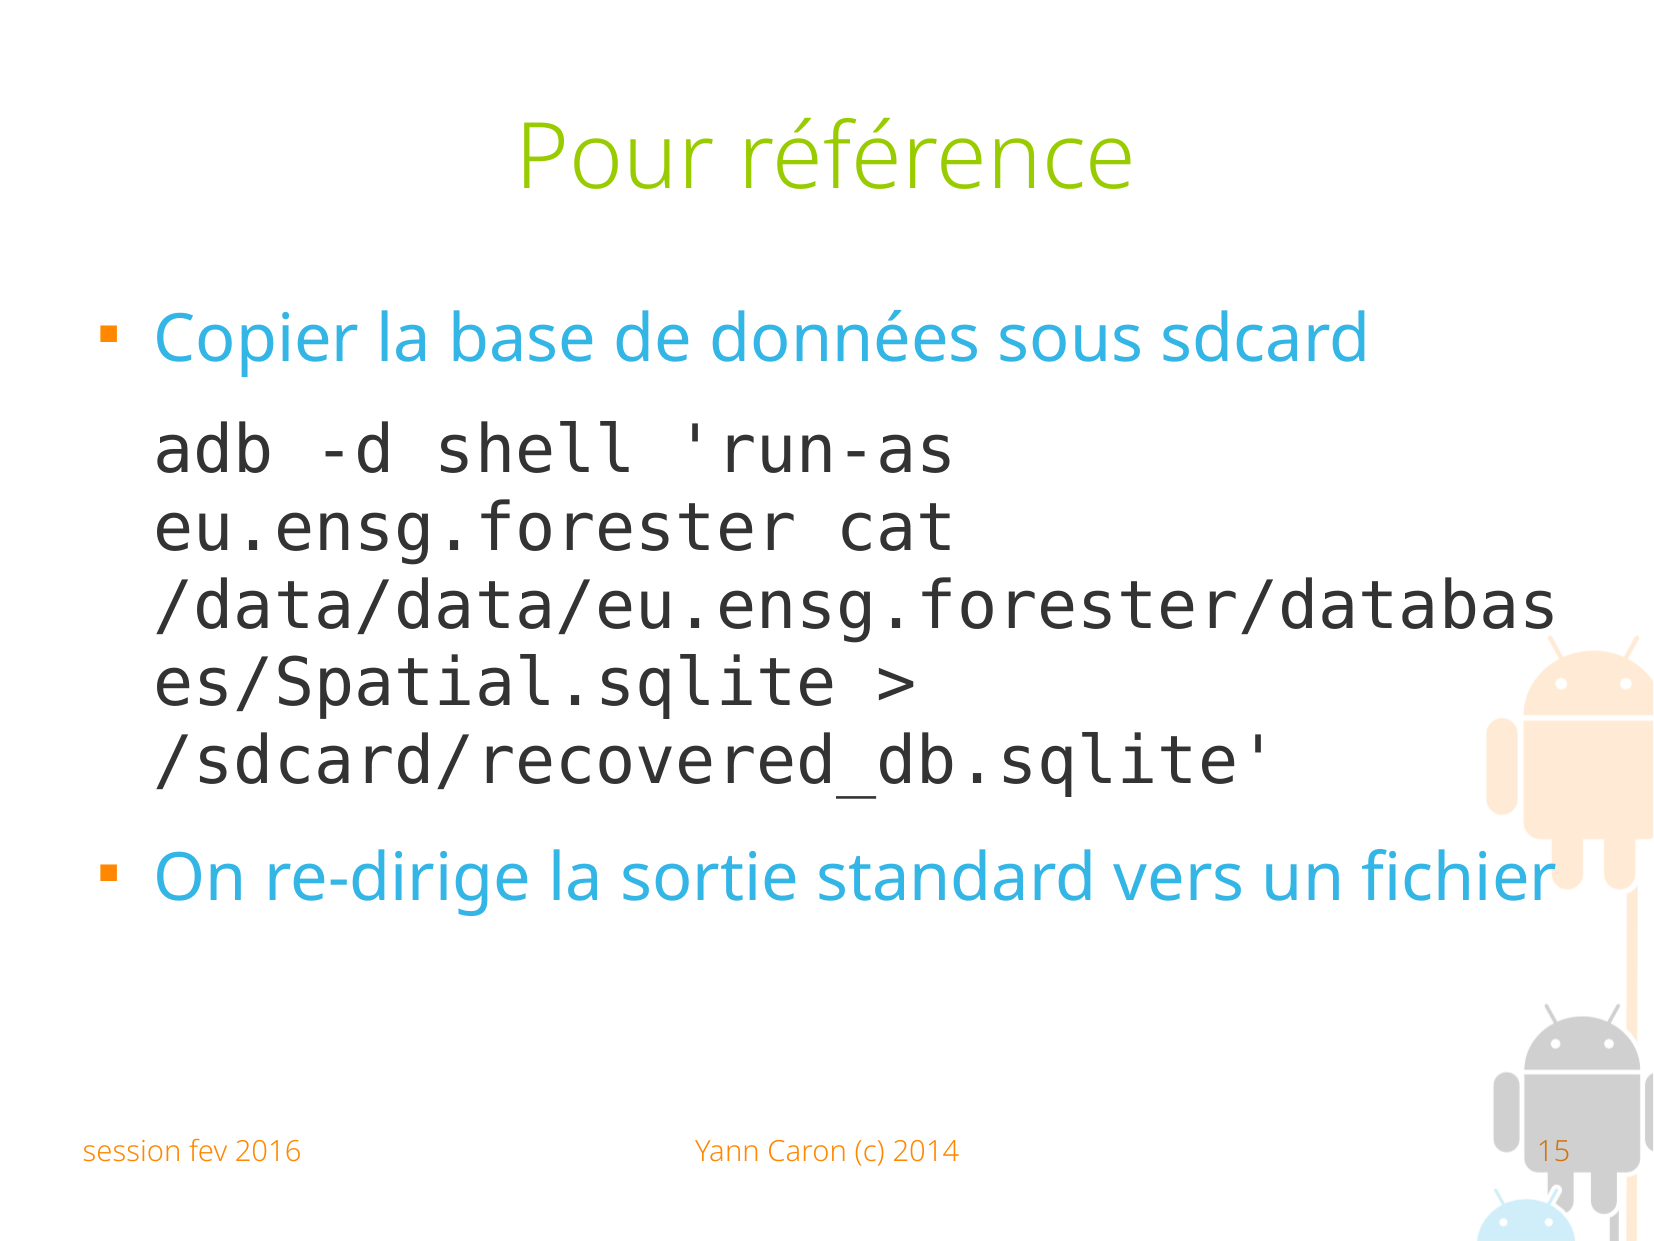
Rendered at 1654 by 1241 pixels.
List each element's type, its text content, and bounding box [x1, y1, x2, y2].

title Pour référence [82, 49, 1571, 257]
list Copier la base de données sous sdcard adb -d shell 'run-as eu.ensg.forester cat /data/data/eu.ensg.forester/databases/Spatial.sqlite > /sdcard/recovered_db.sqlite' On re-dirige la sortie standard vers un fichier [82, 290, 1571, 1010]
picture [240, 423, 1654, 1241]
